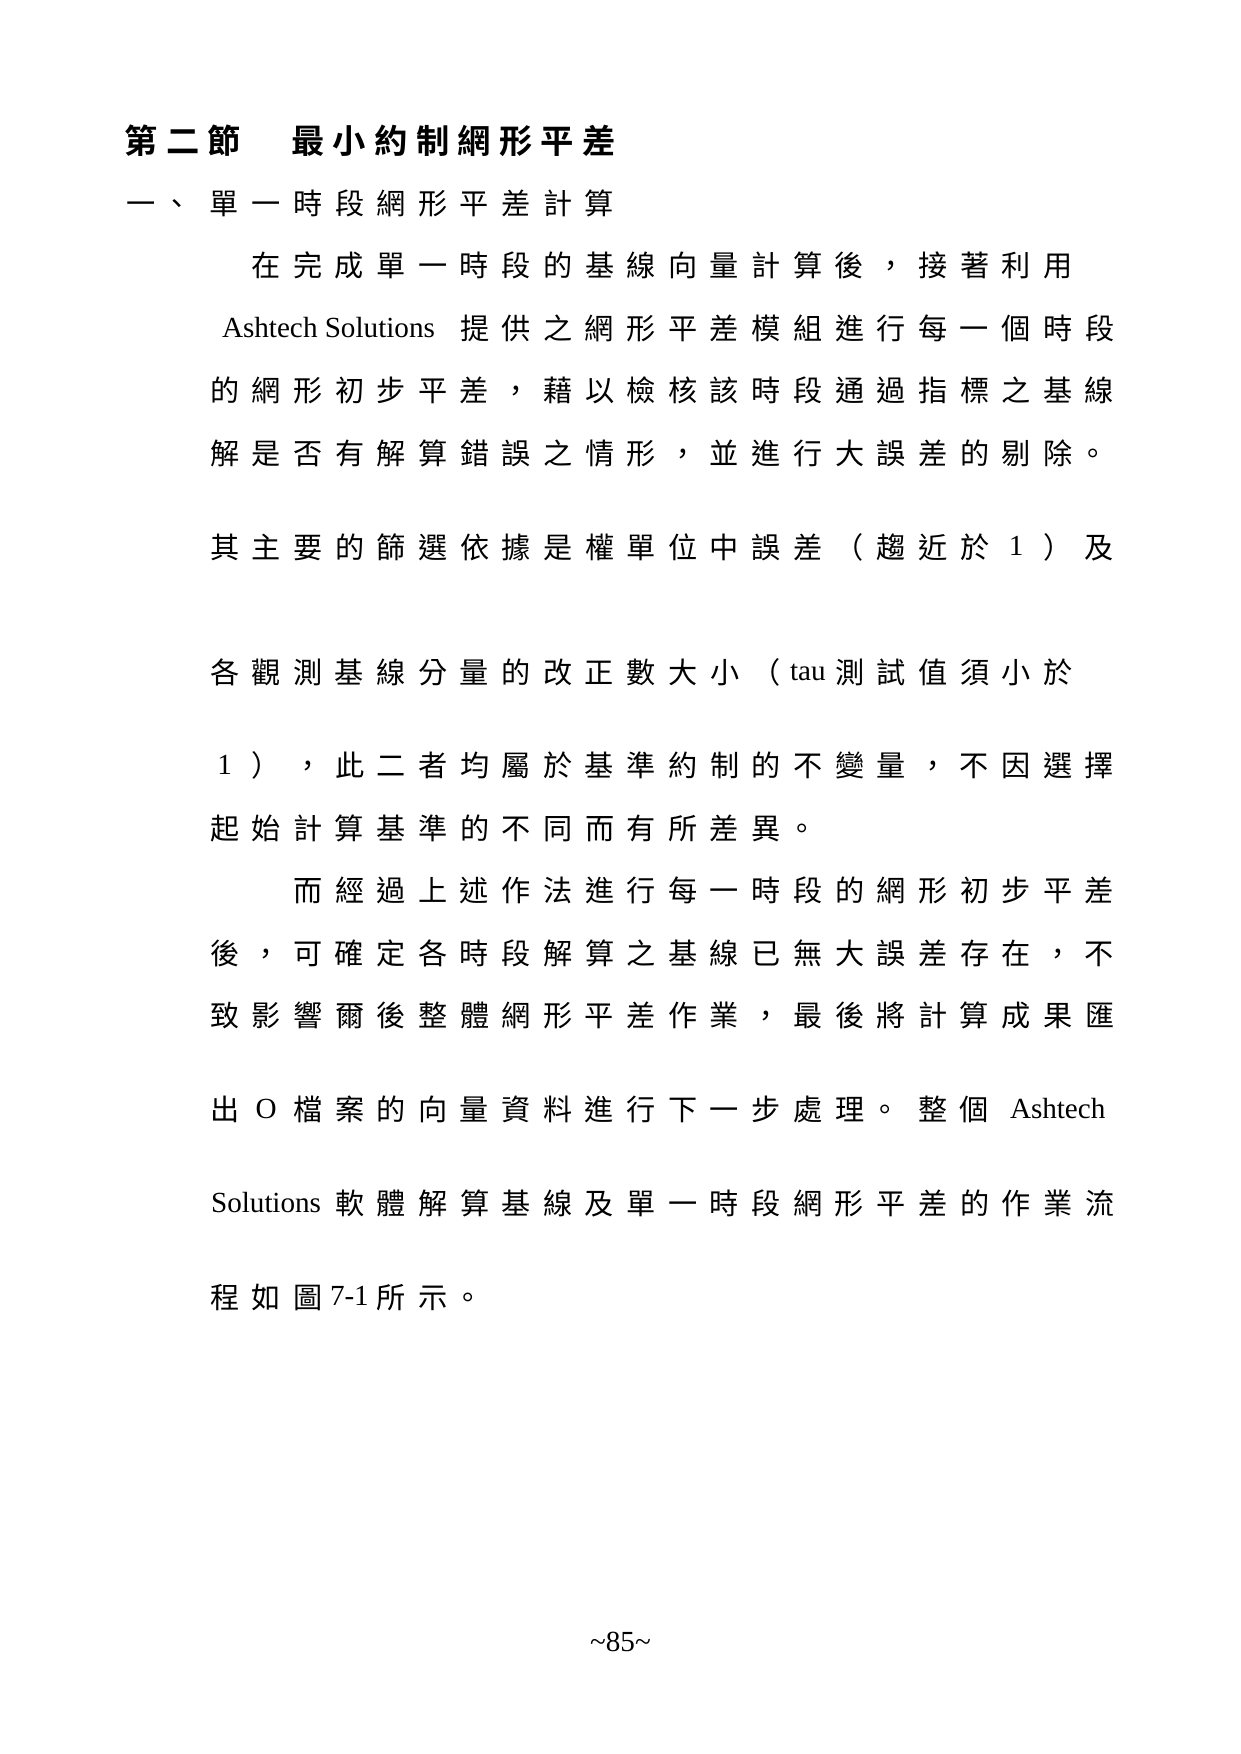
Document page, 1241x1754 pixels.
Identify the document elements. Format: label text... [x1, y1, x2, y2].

text 第二節 最小約制網形平差 [120, 97, 1120, 160]
text 而經過上述作法進行每一時段的網形初步平差後，可確定各時段解算之基線已無大誤差存在，不致影響爾後整體網形平差作業，最後將計算成果匯出O檔案的向量資料進行下一步處理。整個Ashtech Solutions軟體解算基線及單一時段網形平差的作業流程如圖7-1所示。 [174, 847, 1120, 1347]
text 在完成單一時段的基線向量計算後，接著利用Ashtech Solutions提供之網形平差模組進行每一個時段的網形初步平差，藉以檢核該時段通過指標之基線解是否有解算錯誤之情形，並進行大誤差的剔除。其主要的篩選依據是權單位中誤差（趨近於1）及各觀測基線分量的改正數大小（tau測試值須小於1），此二者均屬於基準約制的不變量，不因選擇起始計算基準的不同而有所差異。 [174, 222, 1120, 847]
text 一、單一時段網形平差計算 [120, 160, 1120, 222]
